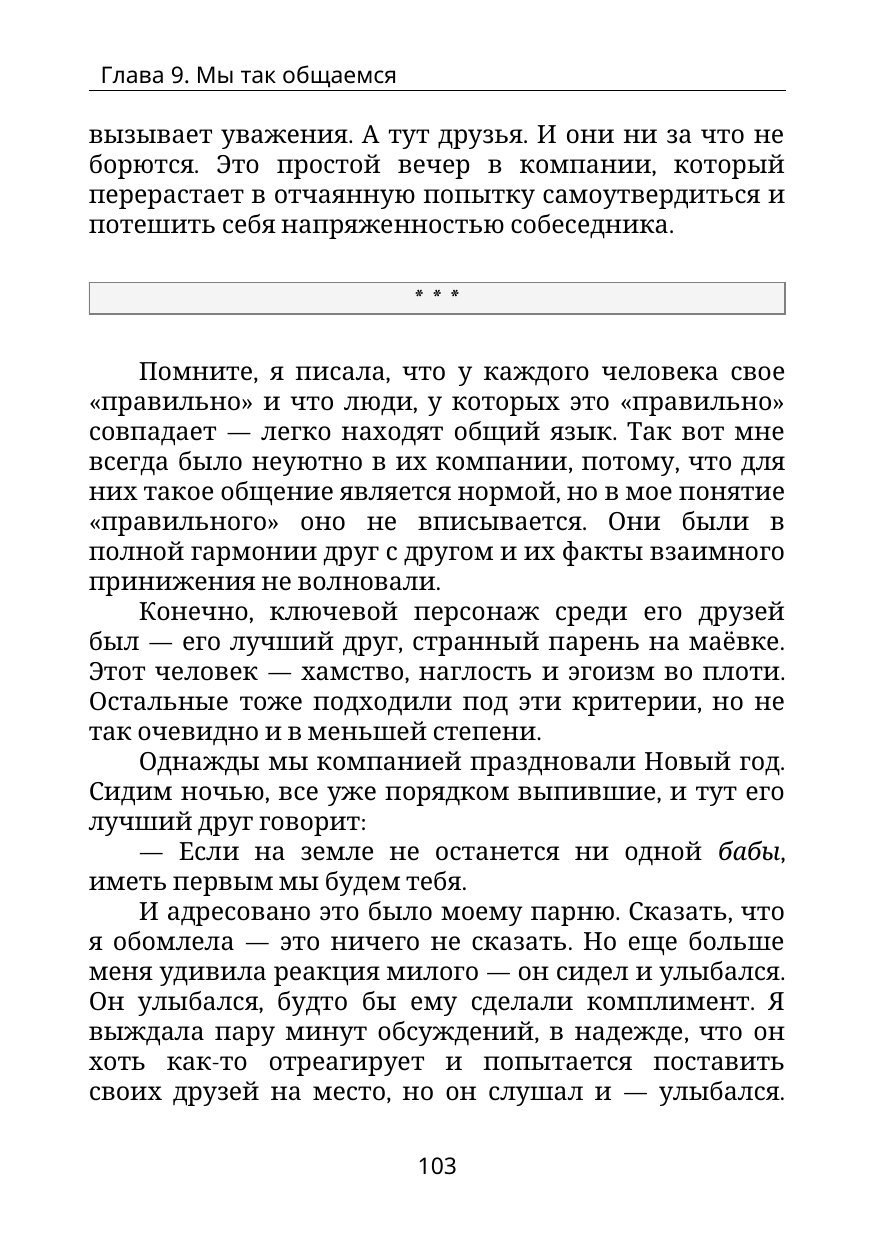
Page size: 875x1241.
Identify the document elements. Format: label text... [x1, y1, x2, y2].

subtitle * * * [90, 283, 784, 313]
text И адресовано это было моему парню. Сказать, что я обомлела — это ничего не сказать. Но еще больше меня удивила реакция милого — он сидел и улыбался. Он улыбался, будто бы ему сделали комплимент. Я выждала пару минут обсуждений, в надежде, что он хоть как-то отреагирует и попытается поставить своих друзей на место, но он слушал и — улыбался. [88, 896, 786, 1106]
text вызывает уважения. А тут друзья. И они ни за что не борются. Это простой вечер в компании, который перерастает в отчаянную попытку самоутвердиться и потешить себя напряженностью собеседника. [88, 120, 786, 240]
text Помните, я писала, что у каждого человека свое «правильно» и что люди, у которых это «правильно» совпадает — легко находят общий язык. Так вот мне всегда было неуютно в их компании, потому, что для них такое общение является нормой, но в мое понятие «правильного» оно не вписывается. Они были в полной гармонии друг с другом и их факты взаимного принижения не волновали. [88, 356, 786, 596]
text Однажды мы компанией праздновали Новый год. Сидим ночью, все уже порядком выпившие, и тут его лучший друг говорит: [88, 746, 786, 836]
text — Если на земле не останется ни одной бабы, иметь первым мы будем тебя. [88, 836, 786, 896]
text Конечно, ключевой персонаж среди его друзей был — его лучший друг, странный парень на маёвке. Этот человек — хамство, наглость и эгоизм во плоти. Остальные тоже подходили под эти критерии, но не так очевидно и в меньшей степени. [88, 596, 786, 746]
